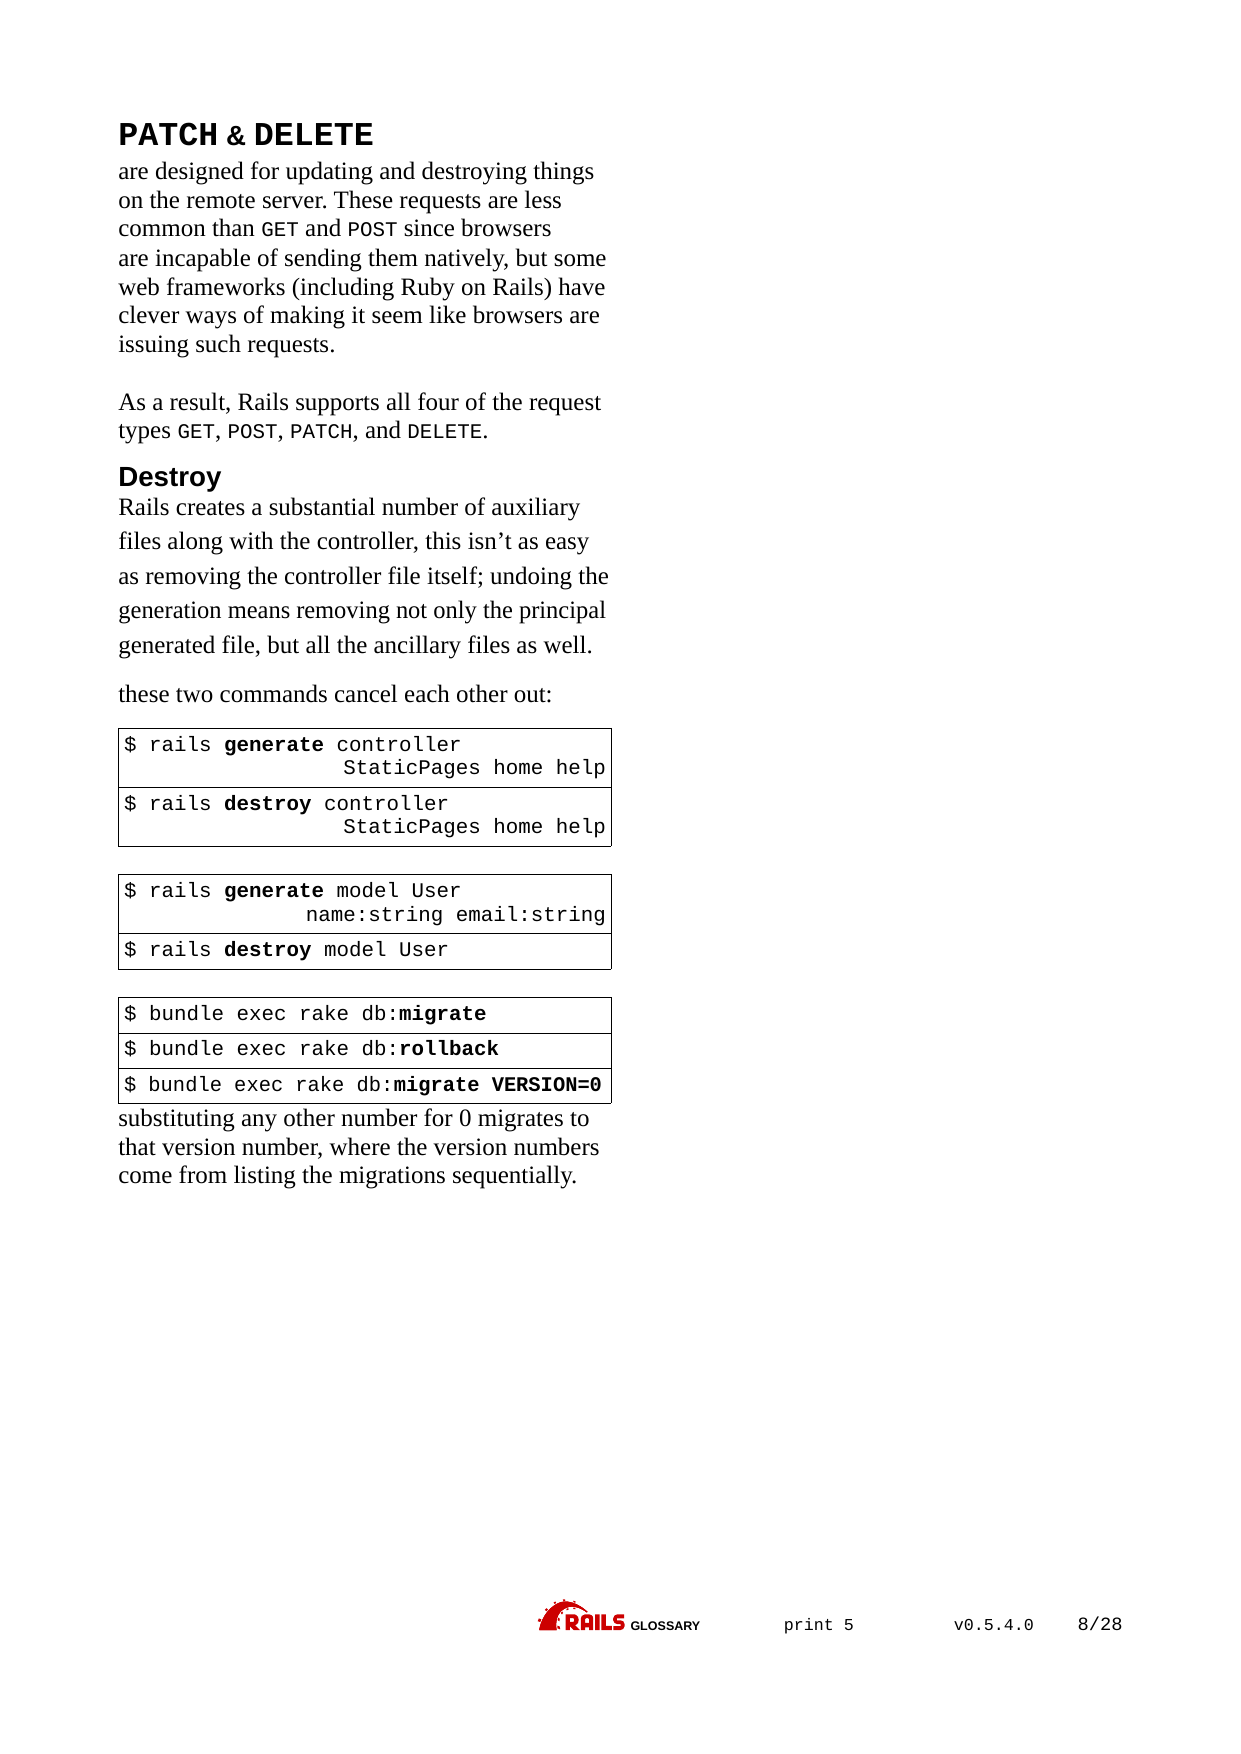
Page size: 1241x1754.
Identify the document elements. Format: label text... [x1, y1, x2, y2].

table_cell $ rails destroy controller StaticPages home help [119, 788, 611, 846]
text are designed for updating and destroying things on the remote server. These requests are less common than GET and POST since browsers [118, 156, 611, 243]
table_cell $ bundle exec rake db:rollback [119, 1034, 611, 1068]
table_header $ rails generate model User name:string email:string [119, 875, 611, 933]
text substituting any other number for 0 migrates to that version number, where the version numbers come from listing the migrations sequentially. [118, 1104, 611, 1189]
text As a result, Rails supports all four of the request types GET, POST, PATCH, and DELETE. [118, 387, 611, 445]
table_header $ bundle exec rake db:migrate [119, 998, 611, 1032]
text are incapable of sending them natively, but some web frameworks (including Ruby on Rails) have clever ways of making it seem like browsers are issuing such requests. [118, 243, 611, 358]
subtitle Destroy [118, 460, 611, 492]
text Rails creates a substantial number of auxiliary files along with the controller, this isn’t as easy as removing the controller file itself; undoing the generation means removing not only the principal generated file, but all the ancillary files as well. [118, 492, 611, 658]
table_cell $ rails destroy model User [119, 934, 611, 968]
text these two commands cancel each other out: [118, 679, 611, 707]
table_cell $ bundle exec rake db:migrate VERSION=0 [119, 1069, 611, 1103]
table_header $ rails generate controller StaticPages home help [119, 729, 611, 787]
subtitle PATCH & DELETE [118, 118, 611, 156]
